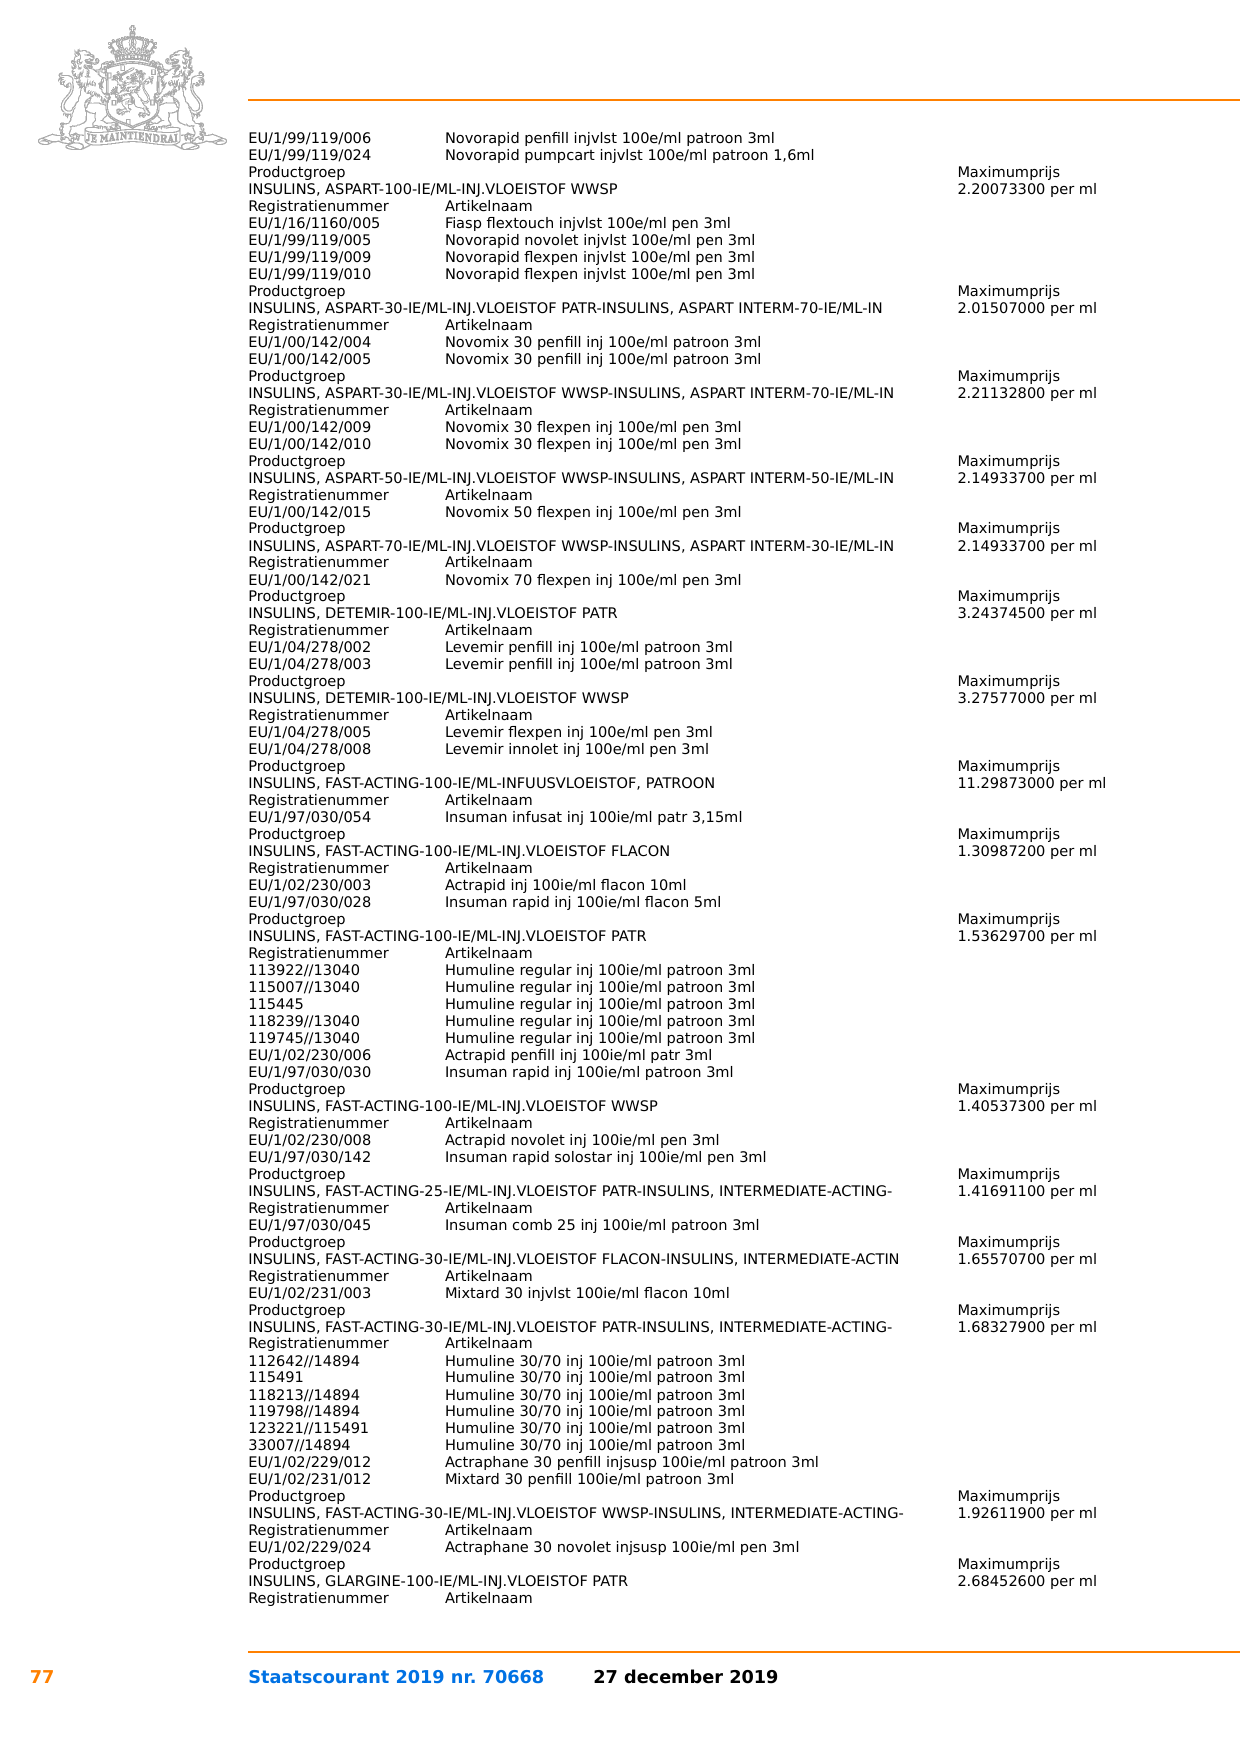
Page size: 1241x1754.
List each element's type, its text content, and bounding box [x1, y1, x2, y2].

table_cell EU/1/02/229/012 [248, 1454, 439, 1471]
table_cell [439, 673, 951, 690]
table_cell Registratienummer [248, 317, 439, 334]
table_cell [951, 266, 1163, 283]
table_cell EU/1/02/231/012 [248, 1471, 439, 1488]
table_cell [951, 504, 1163, 520]
table_cell [439, 453, 951, 469]
table_cell Artikelnaam [439, 622, 951, 639]
table_cell [951, 554, 1163, 571]
table_cell EU/1/02/230/003 [248, 877, 439, 894]
table_cell [951, 707, 1163, 724]
table_cell INSULINS, ASPART-100-IE/ML-INJ.VLOEISTOF WWSP [248, 181, 951, 198]
table_cell EU/1/99/119/010 [248, 266, 439, 283]
table_cell Novomix 30 penfill inj 100e/ml patroon 3ml [439, 334, 951, 351]
table_cell [951, 1437, 1163, 1454]
table_cell [951, 792, 1163, 809]
table_cell EU/1/00/142/005 [248, 351, 439, 368]
table_cell 2.01507000 per ml [951, 300, 1163, 317]
table_cell Maximumprijs [951, 1556, 1163, 1573]
table_cell Registratienummer [248, 1268, 439, 1284]
table_cell INSULINS, FAST-ACTING-100-IE/ML-INFUUSVLOEISTOF, PATROON [248, 775, 951, 792]
table_cell [439, 283, 951, 300]
table_cell [951, 1353, 1163, 1369]
table_cell [439, 164, 951, 181]
table_cell Artikelnaam [439, 486, 951, 503]
table_cell [951, 1268, 1163, 1284]
table_cell Humuline regular inj 100ie/ml patroon 3ml [439, 962, 951, 979]
table_cell 1.68327900 per ml [951, 1319, 1163, 1335]
table_cell Novorapid penfill injvlst 100e/ml patroon 3ml [439, 130, 951, 147]
table_cell Registratienummer [248, 622, 439, 639]
table_cell 119798//14894 [248, 1403, 439, 1420]
table_cell Productgroep [248, 911, 439, 928]
table_cell [951, 860, 1163, 877]
table_cell [951, 436, 1163, 452]
table_cell Productgroep [248, 826, 439, 843]
table_cell EU/1/02/230/008 [248, 1132, 439, 1149]
table_cell EU/1/04/278/008 [248, 741, 439, 758]
table_cell Maximumprijs [951, 1166, 1163, 1183]
table_cell Humuline regular inj 100ie/ml patroon 3ml [439, 1013, 951, 1030]
table_cell EU/1/04/278/002 [248, 639, 439, 656]
table_cell Novorapid novolet injvlst 100e/ml pen 3ml [439, 232, 951, 249]
table_cell [951, 877, 1163, 894]
table_cell INSULINS, FAST-ACTING-100-IE/ML-INJ.VLOEISTOF WWSP [248, 1098, 951, 1115]
table_cell EU/1/97/030/142 [248, 1149, 439, 1166]
table_cell Artikelnaam [439, 860, 951, 877]
table_cell Maximumprijs [951, 673, 1163, 690]
table_cell Fiasp flextouch injvlst 100e/ml pen 3ml [439, 215, 951, 232]
table_cell [439, 1081, 951, 1098]
table_cell Artikelnaam [439, 198, 951, 215]
table_cell 115491 [248, 1369, 439, 1386]
table_cell Actraphane 30 novolet injsusp 100ie/ml pen 3ml [439, 1539, 951, 1556]
table_cell EU/1/02/229/024 [248, 1539, 439, 1556]
table_cell Artikelnaam [439, 1200, 951, 1217]
table_cell Productgroep [248, 673, 439, 690]
table_cell Levemir flexpen inj 100e/ml pen 3ml [439, 724, 951, 741]
table_cell Registratienummer [248, 198, 439, 215]
table_cell [951, 639, 1163, 656]
table_cell Actraphane 30 penfill injsusp 100ie/ml patroon 3ml [439, 1454, 951, 1471]
table_cell [951, 622, 1163, 639]
table_cell Productgroep [248, 368, 439, 384]
table_cell Artikelnaam [439, 402, 951, 418]
table_cell EU/1/02/230/006 [248, 1047, 439, 1064]
table_cell [439, 520, 951, 537]
table_cell EU/1/00/142/009 [248, 419, 439, 436]
table_cell 118213//14894 [248, 1386, 439, 1403]
table_cell Levemir innolet inj 100e/ml pen 3ml [439, 741, 951, 758]
table_cell EU/1/04/278/003 [248, 656, 439, 673]
table_cell Mixtard 30 penfill 100ie/ml patroon 3ml [439, 1471, 951, 1488]
table_cell [951, 1471, 1163, 1488]
table_cell Registratienummer [248, 402, 439, 418]
table_cell Artikelnaam [439, 554, 951, 571]
table_cell [951, 249, 1163, 266]
table_cell [951, 130, 1163, 147]
picture [38, 25, 227, 150]
table_cell Productgroep [248, 453, 439, 469]
table_cell 123221//115491 [248, 1420, 439, 1437]
table_cell [951, 1030, 1163, 1047]
table_cell Novomix 30 flexpen inj 100e/ml pen 3ml [439, 436, 951, 452]
table_cell EU/1/97/030/030 [248, 1064, 439, 1081]
table_cell Artikelnaam [439, 707, 951, 724]
table_cell Actrapid inj 100ie/ml flacon 10ml [439, 877, 951, 894]
table_cell [951, 1132, 1163, 1149]
table_cell Registratienummer [248, 1522, 439, 1539]
table_cell Productgroep [248, 1488, 439, 1505]
table_cell 2.68452600 per ml [951, 1573, 1163, 1590]
table_cell [439, 911, 951, 928]
table_cell Registratienummer [248, 486, 439, 503]
table_cell Insuman rapid inj 100ie/ml patroon 3ml [439, 1064, 951, 1081]
table_cell [951, 979, 1163, 996]
table_cell INSULINS, GLARGINE-100-IE/ML-INJ.VLOEISTOF PATR [248, 1573, 951, 1590]
table_cell Maximumprijs [951, 164, 1163, 181]
table_cell Maximumprijs [951, 453, 1163, 469]
table_cell Productgroep [248, 1166, 439, 1183]
table_cell Artikelnaam [439, 1522, 951, 1539]
table_cell [951, 1403, 1163, 1420]
table_cell Actrapid penfill inj 100ie/ml patr 3ml [439, 1047, 951, 1064]
table_cell [951, 1217, 1163, 1233]
table_cell 1.30987200 per ml [951, 843, 1163, 860]
table_cell Productgroep [248, 520, 439, 537]
table_cell Maximumprijs [951, 1234, 1163, 1251]
table_cell Registratienummer [248, 707, 439, 724]
table_cell Registratienummer [248, 792, 439, 809]
table_cell [951, 198, 1163, 215]
table_cell 1.41691100 per ml [951, 1183, 1163, 1199]
table_cell Maximumprijs [951, 1301, 1163, 1318]
table_cell [951, 1369, 1163, 1386]
table_cell EU/1/99/119/024 [248, 147, 439, 164]
table_cell INSULINS, DETEMIR-100-IE/ML-INJ.VLOEISTOF PATR [248, 605, 951, 622]
table_cell Humuline 30/70 inj 100ie/ml patroon 3ml [439, 1386, 951, 1403]
table_cell Maximumprijs [951, 283, 1163, 300]
table_cell 2.14933700 per ml [951, 470, 1163, 486]
table_cell INSULINS, FAST-ACTING-100-IE/ML-INJ.VLOEISTOF FLACON [248, 843, 951, 860]
table_cell Artikelnaam [439, 945, 951, 962]
table_cell Maximumprijs [951, 758, 1163, 775]
table_cell [951, 894, 1163, 911]
table_cell INSULINS, FAST-ACTING-30-IE/ML-INJ.VLOEISTOF FLACON-INSULINS, INTERMEDIATE-ACTIN [248, 1251, 951, 1267]
table_cell Registratienummer [248, 1590, 439, 1607]
table_cell [951, 419, 1163, 436]
table_cell [951, 1590, 1163, 1607]
table_cell Novomix 50 flexpen inj 100e/ml pen 3ml [439, 504, 951, 520]
table_cell INSULINS, ASPART-30-IE/ML-INJ.VLOEISTOF PATR-INSULINS, ASPART INTERM-70-IE/ML-IN [248, 300, 951, 317]
table_cell INSULINS, FAST-ACTING-100-IE/ML-INJ.VLOEISTOF PATR [248, 928, 951, 945]
table_cell 1.65570700 per ml [951, 1251, 1163, 1267]
table_cell Artikelnaam [439, 1115, 951, 1132]
table_cell Productgroep [248, 1301, 439, 1318]
table_cell [951, 232, 1163, 249]
table_cell Maximumprijs [951, 826, 1163, 843]
table_cell [439, 758, 951, 775]
table_cell INSULINS, ASPART-50-IE/ML-INJ.VLOEISTOF WWSP-INSULINS, ASPART INTERM-50-IE/ML-IN [248, 470, 951, 486]
table_cell [951, 351, 1163, 368]
table_cell [951, 1013, 1163, 1030]
table_cell [951, 1522, 1163, 1539]
table_cell EU/1/00/142/010 [248, 436, 439, 452]
table_cell EU/1/99/119/009 [248, 249, 439, 266]
table_cell EU/1/04/278/005 [248, 724, 439, 741]
table_cell INSULINS, FAST-ACTING-30-IE/ML-INJ.VLOEISTOF PATR-INSULINS, INTERMEDIATE-ACTING- [248, 1319, 951, 1335]
table_cell Productgroep [248, 1081, 439, 1098]
table_cell Actrapid novolet inj 100ie/ml pen 3ml [439, 1132, 951, 1149]
table_cell [439, 588, 951, 605]
table_cell Productgroep [248, 758, 439, 775]
table_cell Registratienummer [248, 945, 439, 962]
table_cell INSULINS, FAST-ACTING-30-IE/ML-INJ.VLOEISTOF WWSP-INSULINS, INTERMEDIATE-ACTING- [248, 1505, 951, 1522]
table_cell Artikelnaam [439, 1590, 951, 1607]
table_cell Novorapid flexpen injvlst 100e/ml pen 3ml [439, 266, 951, 283]
table_cell [951, 1335, 1163, 1352]
table_cell Registratienummer [248, 1200, 439, 1217]
table_cell [951, 147, 1163, 164]
table_cell Registratienummer [248, 1335, 439, 1352]
table_cell [439, 1301, 951, 1318]
table_cell Maximumprijs [951, 520, 1163, 537]
table_cell Humuline regular inj 100ie/ml patroon 3ml [439, 996, 951, 1013]
table_cell 1.40537300 per ml [951, 1098, 1163, 1115]
table_cell 11.29873000 per ml [951, 775, 1163, 792]
table_cell Humuline 30/70 inj 100ie/ml patroon 3ml [439, 1353, 951, 1369]
table_cell [951, 1454, 1163, 1471]
table_cell 118239//13040 [248, 1013, 439, 1030]
table_cell Insuman comb 25 inj 100ie/ml patroon 3ml [439, 1217, 951, 1233]
table_cell [951, 317, 1163, 334]
table_cell [439, 1556, 951, 1573]
table_cell Levemir penfill inj 100e/ml patroon 3ml [439, 639, 951, 656]
table_cell 1.53629700 per ml [951, 928, 1163, 945]
table_cell Artikelnaam [439, 1335, 951, 1352]
table_cell 3.24374500 per ml [951, 605, 1163, 622]
table_cell [439, 1166, 951, 1183]
table_cell INSULINS, FAST-ACTING-25-IE/ML-INJ.VLOEISTOF PATR-INSULINS, INTERMEDIATE-ACTING- [248, 1183, 951, 1199]
table_cell 2.21132800 per ml [951, 385, 1163, 402]
table_cell [951, 1285, 1163, 1301]
table_cell Productgroep [248, 1556, 439, 1573]
table_cell 2.14933700 per ml [951, 538, 1163, 554]
table_cell Registratienummer [248, 1115, 439, 1132]
table_cell Levemir penfill inj 100e/ml patroon 3ml [439, 656, 951, 673]
table_cell Maximumprijs [951, 368, 1163, 384]
table_cell 3.27577000 per ml [951, 690, 1163, 707]
table_cell EU/1/97/030/054 [248, 809, 439, 826]
table_cell EU/1/00/142/015 [248, 504, 439, 520]
table_cell [951, 996, 1163, 1013]
table_cell EU/1/99/119/006 [248, 130, 439, 147]
table_cell [951, 741, 1163, 758]
table_cell Insuman rapid solostar inj 100ie/ml pen 3ml [439, 1149, 951, 1166]
table_cell [951, 1047, 1163, 1064]
table_cell INSULINS, ASPART-30-IE/ML-INJ.VLOEISTOF WWSP-INSULINS, ASPART INTERM-70-IE/ML-IN [248, 385, 951, 402]
table_cell 33007//14894 [248, 1437, 439, 1454]
table_cell 1.92611900 per ml [951, 1505, 1163, 1522]
table_cell Productgroep [248, 164, 439, 181]
table_cell [951, 724, 1163, 741]
table_cell EU/1/16/1160/005 [248, 215, 439, 232]
table_cell Novorapid flexpen injvlst 100e/ml pen 3ml [439, 249, 951, 266]
table_cell Humuline 30/70 inj 100ie/ml patroon 3ml [439, 1420, 951, 1437]
table_cell EU/1/02/231/003 [248, 1285, 439, 1301]
table_cell [951, 1200, 1163, 1217]
table_cell EU/1/97/030/028 [248, 894, 439, 911]
table_cell Novomix 30 flexpen inj 100e/ml pen 3ml [439, 419, 951, 436]
table_cell Maximumprijs [951, 1081, 1163, 1098]
table_cell [439, 368, 951, 384]
table_cell Humuline 30/70 inj 100ie/ml patroon 3ml [439, 1369, 951, 1386]
table_cell Novorapid pumpcart injvlst 100e/ml patroon 1,6ml [439, 147, 951, 164]
table_cell Insuman infusat inj 100ie/ml patr 3,15ml [439, 809, 951, 826]
table_cell Maximumprijs [951, 911, 1163, 928]
table_cell Registratienummer [248, 554, 439, 571]
table_cell [951, 1115, 1163, 1132]
table_cell [951, 962, 1163, 979]
table_cell Mixtard 30 injvlst 100ie/ml flacon 10ml [439, 1285, 951, 1301]
table_cell EU/1/00/142/004 [248, 334, 439, 351]
table_cell [951, 1064, 1163, 1081]
table_cell Humuline regular inj 100ie/ml patroon 3ml [439, 979, 951, 996]
table_cell Artikelnaam [439, 1268, 951, 1284]
table_cell Artikelnaam [439, 792, 951, 809]
table_cell Productgroep [248, 588, 439, 605]
table_cell Productgroep [248, 283, 439, 300]
table_cell Humuline regular inj 100ie/ml patroon 3ml [439, 1030, 951, 1047]
table_cell Artikelnaam [439, 317, 951, 334]
table_cell [951, 1420, 1163, 1437]
table_cell Maximumprijs [951, 1488, 1163, 1505]
table_cell EU/1/97/030/045 [248, 1217, 439, 1233]
table_cell [951, 215, 1163, 232]
table_cell Productgroep [248, 1234, 439, 1251]
table_cell [951, 809, 1163, 826]
table_cell [951, 334, 1163, 351]
table_cell Maximumprijs [951, 588, 1163, 605]
table_cell Humuline 30/70 inj 100ie/ml patroon 3ml [439, 1437, 951, 1454]
table_cell [951, 486, 1163, 503]
table_cell [951, 571, 1163, 588]
table_cell 115007//13040 [248, 979, 439, 996]
table_cell Registratienummer [248, 860, 439, 877]
table_cell [439, 1488, 951, 1505]
table_cell [951, 1539, 1163, 1556]
table_cell [951, 1149, 1163, 1166]
table_cell 119745//13040 [248, 1030, 439, 1047]
table_cell 115445 [248, 996, 439, 1013]
table_cell 2.20073300 per ml [951, 181, 1163, 198]
table_cell Novomix 30 penfill inj 100e/ml patroon 3ml [439, 351, 951, 368]
table_cell [439, 1234, 951, 1251]
table_cell [951, 1386, 1163, 1403]
table_cell [951, 402, 1163, 418]
table_cell INSULINS, DETEMIR-100-IE/ML-INJ.VLOEISTOF WWSP [248, 690, 951, 707]
table_cell Humuline 30/70 inj 100ie/ml patroon 3ml [439, 1403, 951, 1420]
table_cell EU/1/99/119/005 [248, 232, 439, 249]
table_cell EU/1/00/142/021 [248, 571, 439, 588]
table_cell 113922//13040 [248, 962, 439, 979]
table_cell INSULINS, ASPART-70-IE/ML-INJ.VLOEISTOF WWSP-INSULINS, ASPART INTERM-30-IE/ML-IN [248, 538, 951, 554]
table_cell [951, 945, 1163, 962]
table_cell [439, 826, 951, 843]
table_cell Insuman rapid inj 100ie/ml flacon 5ml [439, 894, 951, 911]
table_cell Novomix 70 flexpen inj 100e/ml pen 3ml [439, 571, 951, 588]
table_cell 112642//14894 [248, 1353, 439, 1369]
table_cell [951, 656, 1163, 673]
